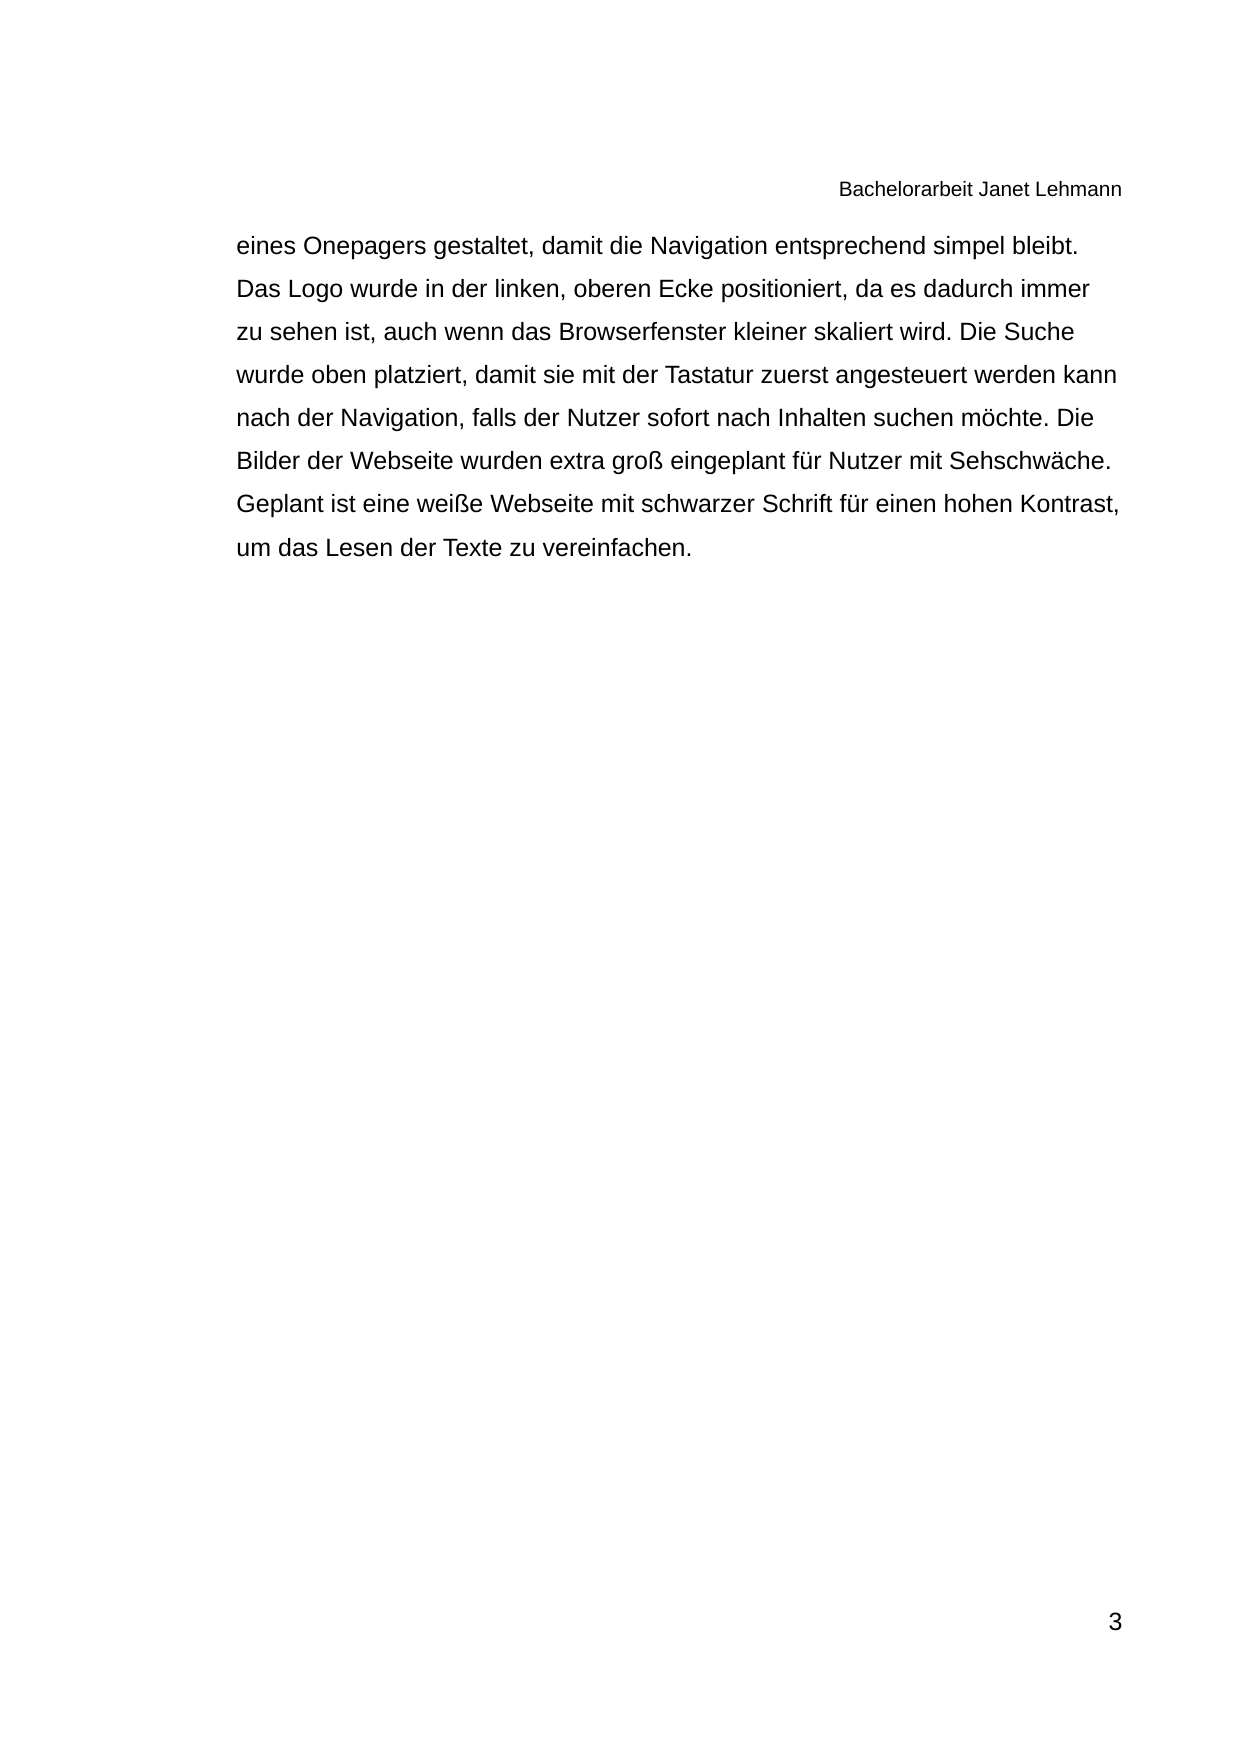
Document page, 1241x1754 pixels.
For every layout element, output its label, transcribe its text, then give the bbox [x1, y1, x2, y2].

text eines Onepagers gestaltet, damit die Navigation entsprechend simpel bleibt. Das Logo wurde in der linken, oberen Ecke positioniert, da es dadurch immer zu sehen ist, auch wenn das Browserfenster kleiner skaliert wird. Die Suche wurde oben platziert, damit sie mit der Tastatur zuerst angesteuert werden kann nach der Navigation, falls der Nutzer sofort nach Inhalten suchen möchte. Die Bilder der Webseite wurden extra groß eingeplant für Nutzer mit Sehschwäche. Geplant ist eine weiße Webseite mit schwarzer Schrift für einen hohen Kontrast, um das Lesen der Texte zu vereinfachen. [236, 231, 1122, 561]
